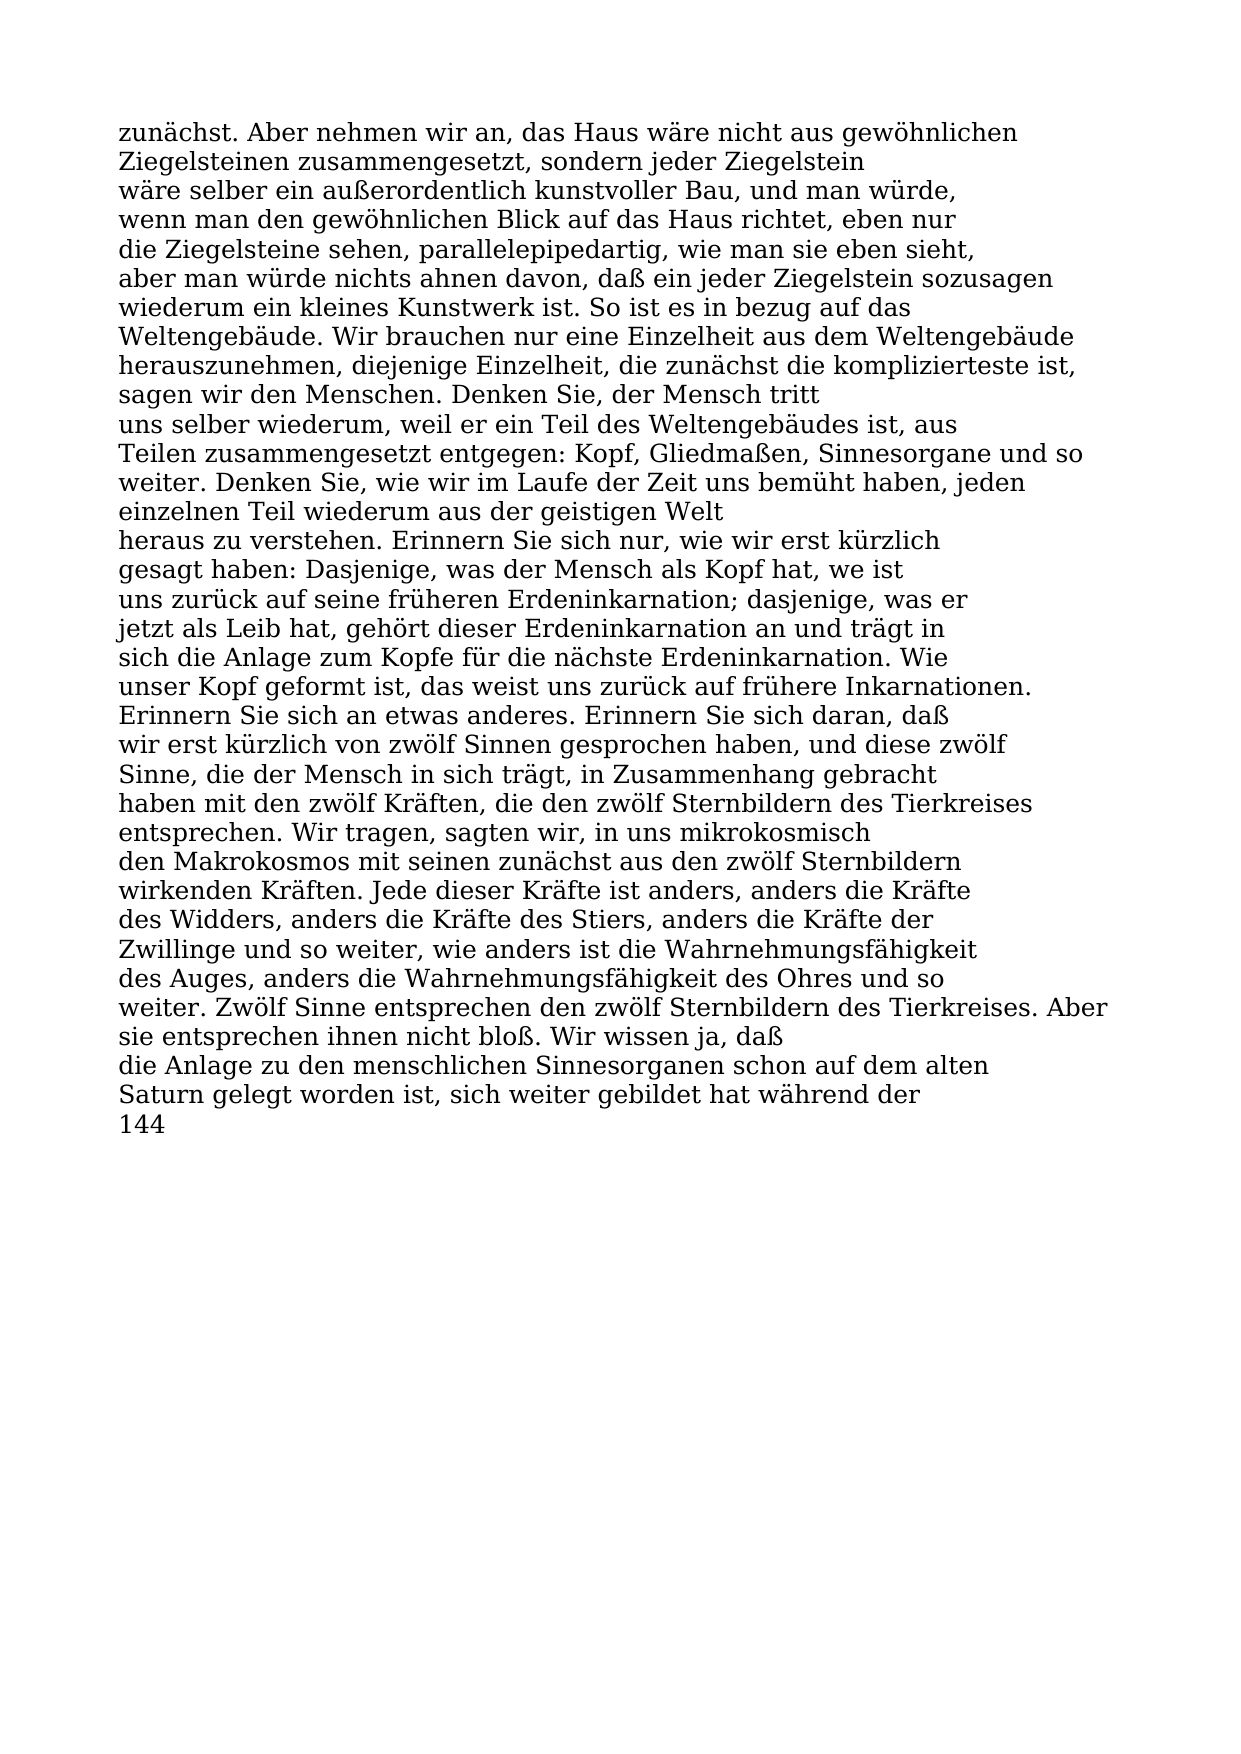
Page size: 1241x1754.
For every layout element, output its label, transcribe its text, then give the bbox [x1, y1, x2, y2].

text gesagt haben: Dasjenige, was der Mensch als Kopf hat, we ist [118, 556, 1122, 585]
text weiter. Zwölf Sinne entsprechen den zwölf Sternbildern des Tierkreises. Aber sie entsprechen ihnen nicht bloß. Wir wissen ja, daß [118, 993, 1122, 1051]
text wir erst kürzlich von zwölf Sinnen gesprochen haben, und diese zwölf [118, 731, 1122, 760]
text aber man würde nichts ahnen davon, daß ein jeder Ziegelstein sozusagen wiederum ein kleines Kunstwerk ist. So ist es in bezug auf das [118, 264, 1122, 322]
text die Ziegelsteine sehen, parallelepipedartig, wie man sie eben sieht, [118, 235, 1122, 264]
text jetzt als Leib hat, gehört dieser Erdeninkarnation an und trägt in [118, 614, 1122, 643]
text die Anlage zu den menschlichen Sinnesorganen schon auf dem alten [118, 1051, 1122, 1081]
text wirkenden Kräften. Jede dieser Kräfte ist anders, anders die Kräfte [118, 876, 1122, 906]
text haben mit den zwölf Kräften, die den zwölf Sternbildern des Tierkreises entsprechen. Wir tragen, sagten wir, in uns mikrokosmisch [118, 789, 1122, 847]
text Sinne, die der Mensch in sich trägt, in Zusammenhang gebracht [118, 760, 1122, 789]
text zunächst. Aber nehmen wir an, das Haus wäre nicht aus gewöhnlichen Ziegelsteinen zusammengesetzt, sondern jeder Ziegelstein [118, 118, 1122, 176]
text den Makrokosmos mit seinen zunächst aus den zwölf Sternbildern [118, 847, 1122, 876]
text wäre selber ein außerordentlich kunstvoller Bau, und man würde, [118, 176, 1122, 206]
text wenn man den gewöhnlichen Blick auf das Haus richtet, eben nur [118, 206, 1122, 235]
text heraus zu verstehen. Erinnern Sie sich nur, wie wir erst kürzlich [118, 526, 1122, 556]
text 144 [118, 1110, 1122, 1139]
text des Widders, anders die Kräfte des Stiers, anders die Kräfte der [118, 906, 1122, 935]
text Weltengebäude. Wir brauchen nur eine Einzelheit aus dem Weltengebäude herauszunehmen, diejenige Einzelheit, die zunächst die komplizierteste ist, sagen wir den Menschen. Denken Sie, der Mensch tritt [118, 322, 1122, 410]
text uns zurück auf seine früheren Erdeninkarnation; dasjenige, was er [118, 585, 1122, 614]
text sich die Anlage zum Kopfe für die nächste Erdeninkarnation. Wie [118, 643, 1122, 672]
text Erinnern Sie sich an etwas anderes. Erinnern Sie sich daran, daß [118, 701, 1122, 731]
text Teilen zusammengesetzt entgegen: Kopf, Gliedmaßen, Sinnesorgane und so weiter. Denken Sie, wie wir im Laufe der Zeit uns bemüht haben, jeden einzelnen Teil wiederum aus der geistigen Welt [118, 439, 1122, 526]
text uns selber wiederum, weil er ein Teil des Weltengebäudes ist, aus [118, 410, 1122, 439]
text des Auges, anders die Wahrnehmungsfähigkeit des Ohres und so [118, 964, 1122, 993]
text unser Kopf geformt ist, das weist uns zurück auf frühere Inkarnationen. [118, 672, 1122, 701]
text Zwillinge und so weiter, wie anders ist die Wahrnehmungsfähigkeit [118, 935, 1122, 964]
text Saturn gelegt worden ist, sich weiter gebildet hat während der [118, 1081, 1122, 1110]
